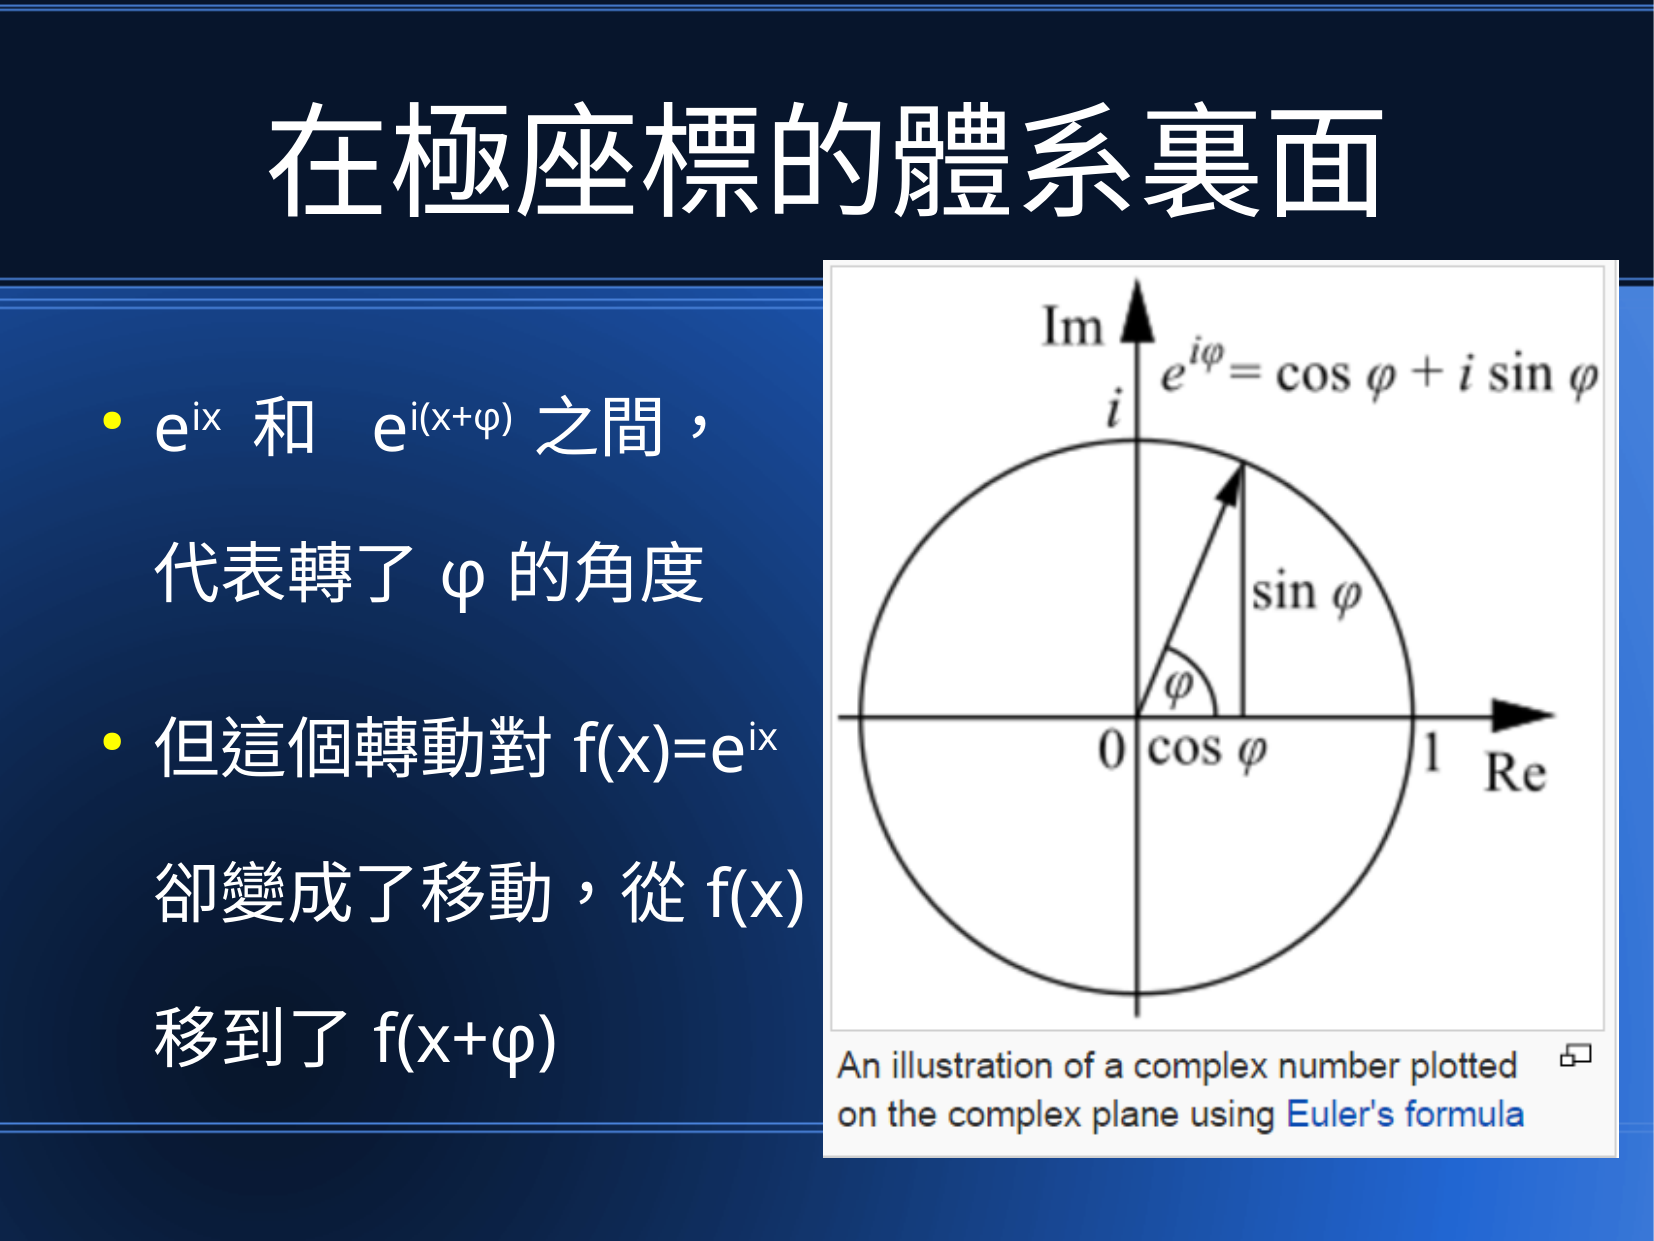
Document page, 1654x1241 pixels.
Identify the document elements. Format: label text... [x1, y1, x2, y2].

picture [0, 0, 1654, 1241]
list eix 和 ei(x+φ) 之間， 代表轉了φ的角度 但這個轉動對f(x)=eix 卻變成了移動，從f(x) 移到了f(x+φ) [82, 325, 1571, 1241]
title 在極座標的體系裏面 [82, 49, 1571, 257]
